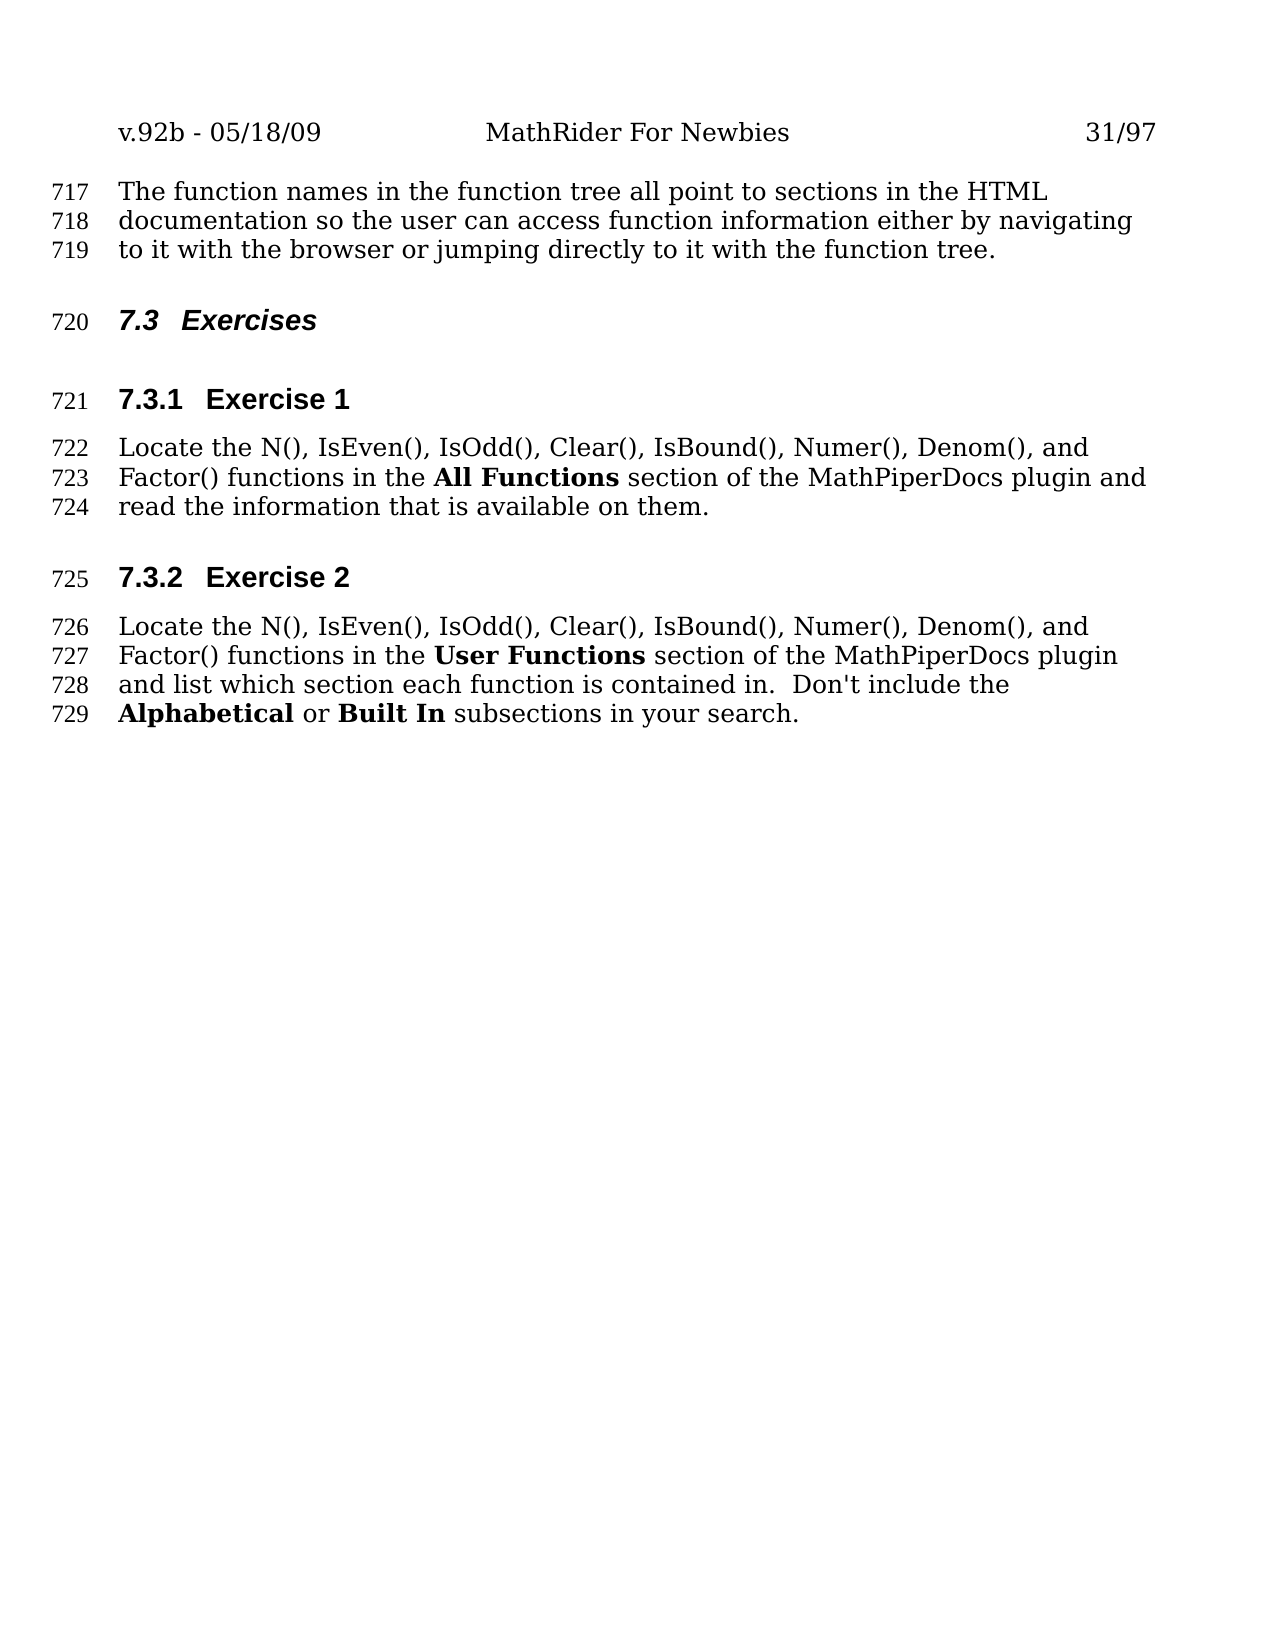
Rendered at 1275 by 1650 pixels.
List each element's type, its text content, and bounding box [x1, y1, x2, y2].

subtitle Exercise 2 [118, 560, 1157, 594]
text Locate the N(), IsEven(), IsOdd(), Clear(), IsBound(), Numer(), Denom(), and Factor() functions in the All Functions section of the MathPiperDocs plugin and read the information that is available on them. [118, 433, 1157, 521]
subtitle Exercises [118, 303, 1157, 337]
subtitle Exercise 1 [118, 382, 1157, 415]
text Locate the N(), IsEven(), IsOdd(), Clear(), IsBound(), Numer(), Denom(), and Factor() functions in the User Functions section of the MathPiperDocs plugin and list which section each function is contained in. Don't include the Alphabetical or Built In subsections in your search. [118, 612, 1157, 729]
text The function names in the function tree all point to sections in the HTML documentation so the user can access function information either by navigating to it with the browser or jumping directly to it with the function tree. [118, 177, 1157, 264]
